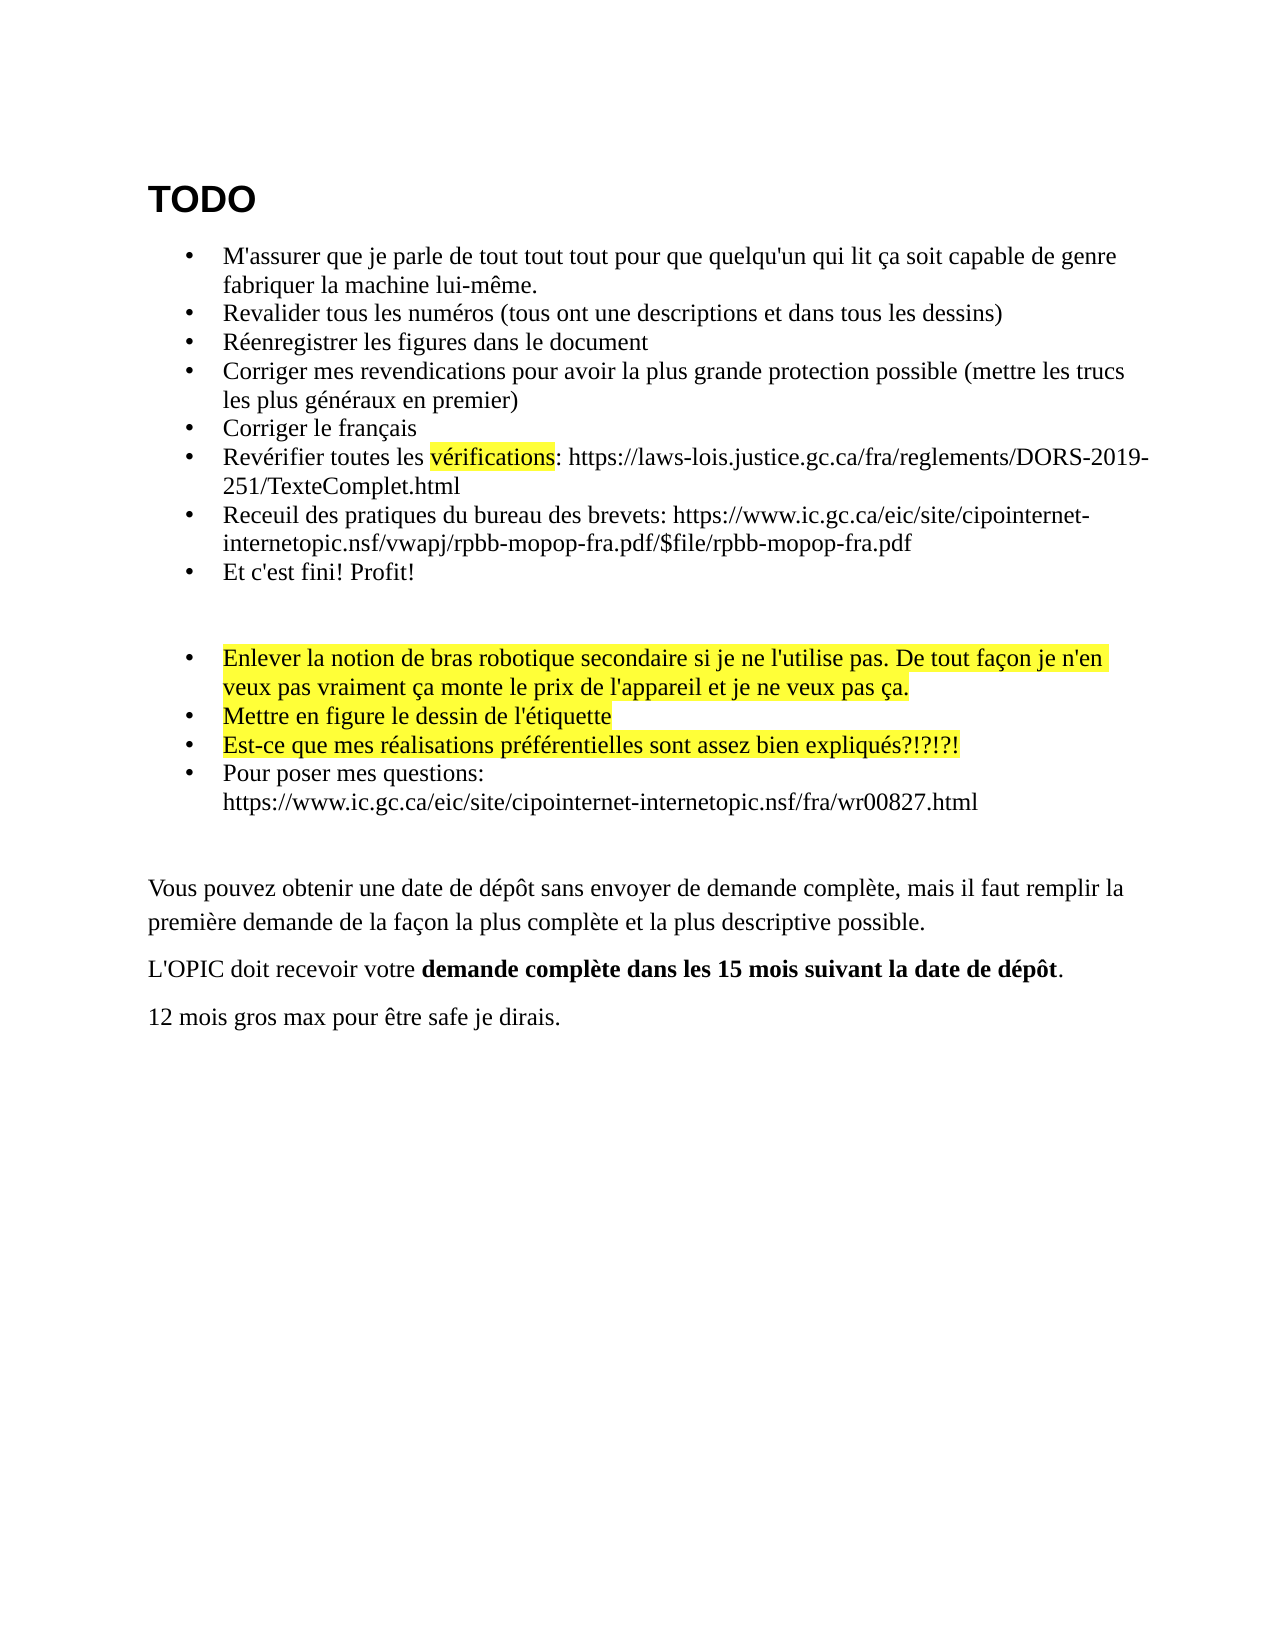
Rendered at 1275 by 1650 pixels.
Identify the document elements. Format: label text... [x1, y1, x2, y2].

text Vous pouvez obtenir une date de dépôt sans envoyer de demande complète, mais il faut remplir la première demande de la façon la plus complète et la plus descriptive possible. [148, 873, 1157, 935]
list Pour poser mes questions: https://www.ic.gc.ca/eic/site/cipointernet-internetopic.nsf/fra/wr00827.html [185, 758, 1157, 816]
text 12 mois gros max pour être safe je dirais. [148, 1002, 1157, 1031]
list M'assurer que je parle de tout tout tout pour que quelqu'un qui lit ça soit capable de genre fabriquer la machine lui-même. [185, 241, 1157, 298]
list Revalider tous les numéros (tous ont une descriptions et dans tous les dessins) [185, 298, 1157, 327]
list Réenregistrer les figures dans le document [185, 327, 1157, 356]
list Corriger mes revendications pour avoir la plus grande protection possible (mettre les trucs les plus généraux en premier) [185, 356, 1157, 413]
list Et c'est fini! Profit! [185, 557, 1157, 586]
list Enlever la notion de bras robotique secondaire si je ne l'utilise pas. De tout façon je n'en veux pas vraiment ça monte le prix de l'appareil et je ne veux pas ça. [185, 643, 1157, 701]
list Corriger le français [185, 413, 1157, 442]
list Mettre en figure le dessin de l'étiquette [185, 701, 1157, 730]
list Revérifier toutes les vérifications: https://laws-lois.justice.gc.ca/fra/reglements/DORS-2019-251/TexteComplet.html [185, 442, 1157, 500]
list Receuil des pratiques du bureau des brevets: https://www.ic.gc.ca/eic/site/cipointernet-internetopic.nsf/vwapj/rpbb-mopop-fra.pdf/$file/rpbb-mopop-fra.pdf [185, 500, 1157, 557]
list Est-ce que mes réalisations préférentielles sont assez bien expliqués?!?!?! [185, 730, 1157, 758]
text L'OPIC doit recevoir votre demande complète dans les 15 mois suivant la date de dépôt. [148, 954, 1157, 983]
subtitle TODO [148, 176, 1157, 220]
